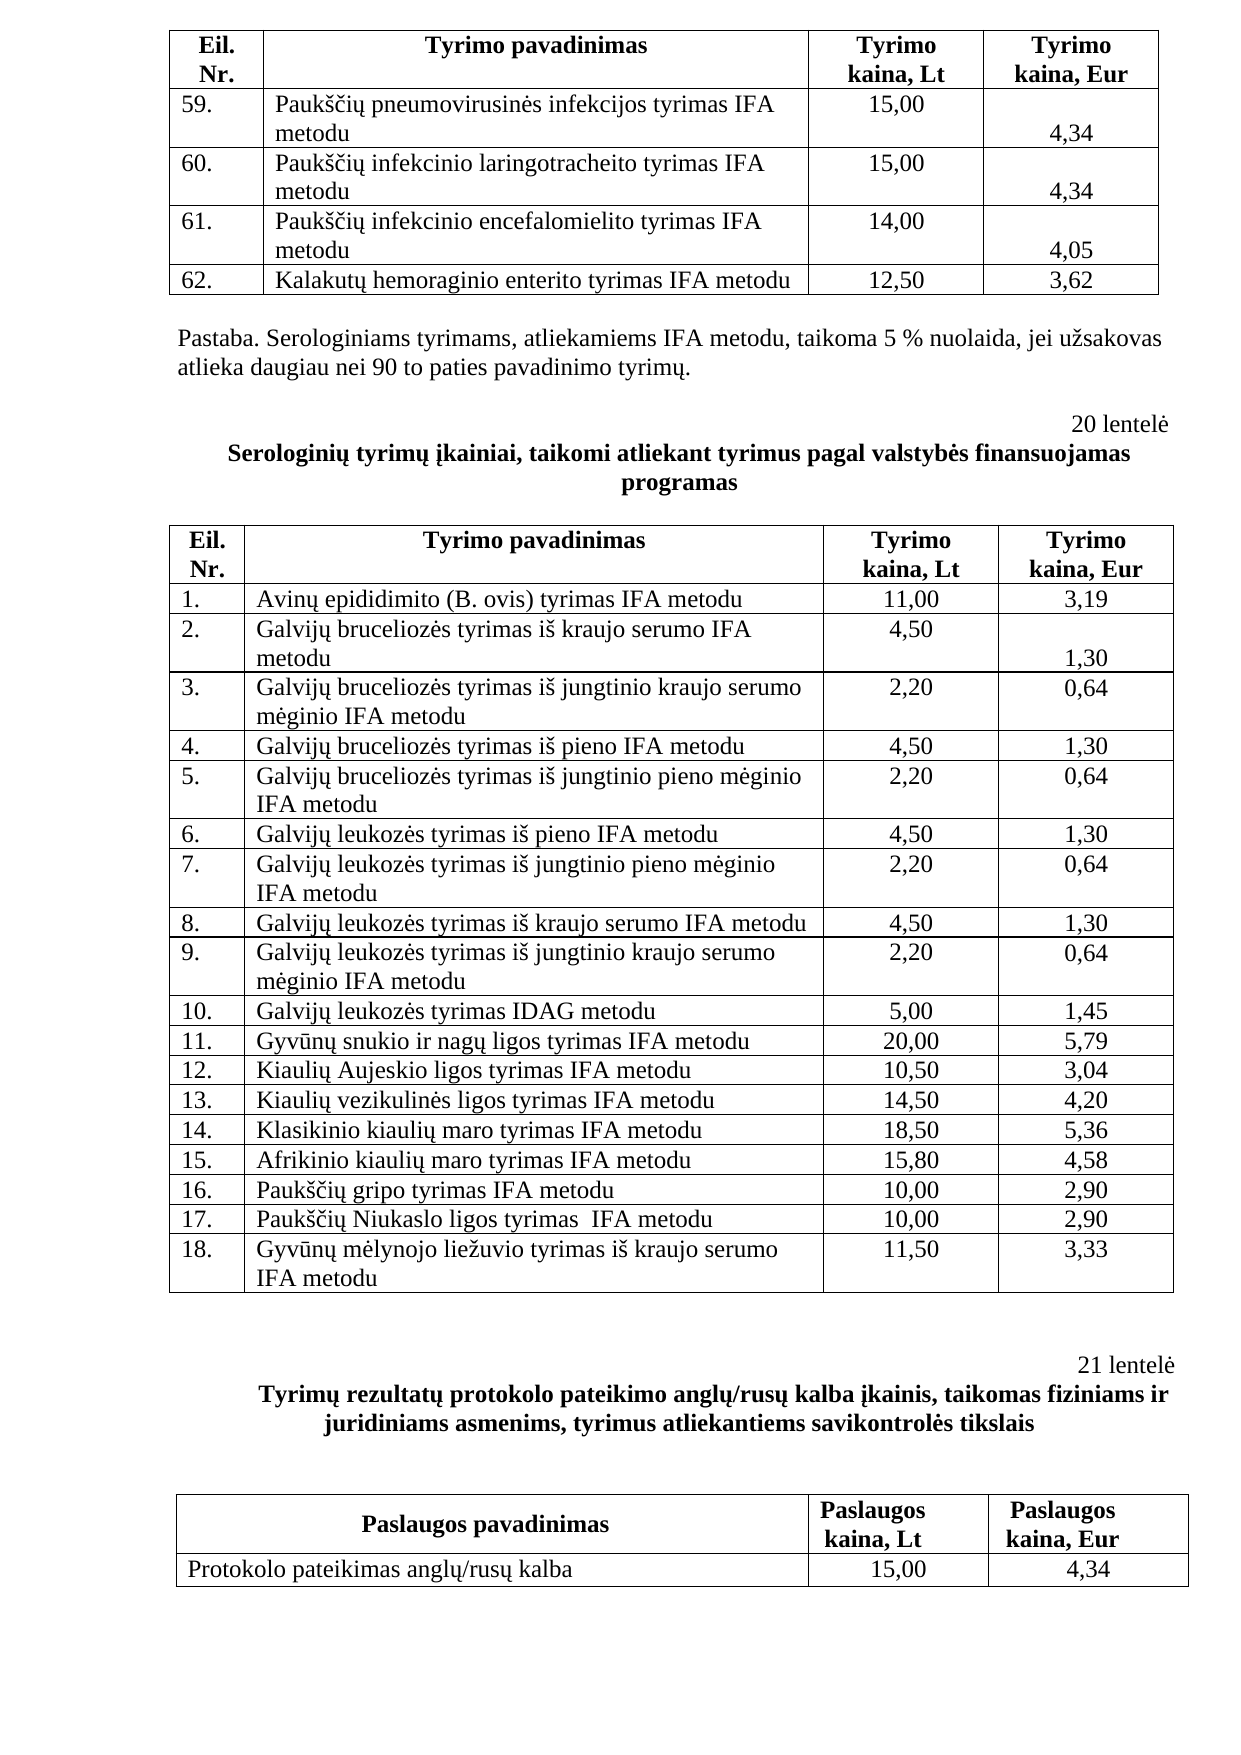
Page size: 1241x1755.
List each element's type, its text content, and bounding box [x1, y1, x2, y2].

table_header Tyrimo pavadinimas [245, 526, 823, 583]
table_cell Kiaulių Aujeskio ligos tyrimas IFA metodu [245, 1056, 823, 1084]
table_cell 0,64 [999, 761, 1173, 818]
table_cell Galvijų leukozės tyrimas iš kraujo serumo IFA metodu [245, 908, 823, 936]
table_cell 6. [170, 819, 244, 848]
table_cell 2,20 [824, 761, 998, 818]
table_cell 5. [170, 761, 244, 818]
table_cell 10. [170, 996, 244, 1025]
table_header Tyrimo pavadinimas [264, 31, 808, 88]
table_header Tyrimo kaina, Eur [984, 31, 1158, 88]
table_cell 15,00 [809, 89, 983, 147]
table_cell 12. [170, 1056, 244, 1084]
text 21 lentelė [177, 1350, 1181, 1379]
table_cell 18. [170, 1234, 244, 1292]
table_cell 2,20 [824, 938, 998, 995]
table_cell 1,30 [999, 614, 1173, 671]
table_cell Paukščių Niukaslo ligos tyrimas IFA metodu [245, 1205, 823, 1233]
table_cell 5,00 [824, 996, 998, 1025]
table_cell 0,64 [999, 673, 1173, 730]
table_cell 15,80 [824, 1145, 998, 1174]
table_cell 11. [170, 1026, 244, 1054]
table_cell 59. [170, 89, 263, 147]
table_cell Galvijų leukozės tyrimas iš pieno IFA metodu [245, 819, 823, 848]
table_cell 14,00 [809, 206, 983, 264]
table_cell 3. [170, 673, 244, 730]
table_cell Paukščių pneumovirusinės infekcijos tyrimas IFA metodu [264, 89, 808, 147]
table_cell 62. [170, 265, 263, 293]
table_cell 2. [170, 614, 244, 671]
table_header Eil. Nr. [170, 31, 263, 88]
table_cell 15. [170, 1145, 244, 1174]
table_cell Afrikinio kiaulių maro tyrimas IFA metodu [245, 1145, 823, 1174]
table_header Paslaugos pavadinimas [177, 1495, 808, 1553]
table_cell 4,58 [999, 1145, 1173, 1174]
table_cell 0,64 [999, 938, 1173, 995]
table_cell Paukščių infekcinio laringotracheito tyrimas IFA metodu [264, 148, 808, 205]
table_cell 14,50 [824, 1085, 998, 1114]
table_cell 4,20 [999, 1085, 1173, 1114]
table_cell 60. [170, 148, 263, 205]
table_cell 4. [170, 731, 244, 760]
table_cell 61. [170, 206, 263, 264]
table_cell 14. [170, 1115, 244, 1144]
table_cell 2,20 [824, 849, 998, 907]
table_cell 20,00 [824, 1026, 998, 1054]
table_cell 3,62 [984, 265, 1158, 293]
text 20 lentelė [177, 409, 1181, 438]
table_cell Galvijų bruceliozės tyrimas iš pieno IFA metodu [245, 731, 823, 760]
table_cell 10,00 [824, 1205, 998, 1233]
table_cell 1,30 [999, 908, 1173, 936]
table_cell 4,34 [984, 148, 1158, 205]
table_cell 4,34 [984, 89, 1158, 147]
table_cell 3,19 [999, 584, 1173, 613]
table_cell 2,90 [999, 1205, 1173, 1233]
table_cell 15,00 [809, 148, 983, 205]
table_cell 11,50 [824, 1234, 998, 1292]
table_cell Galvijų bruceliozės tyrimas iš jungtinio pieno mėginio IFA metodu [245, 761, 823, 818]
table_cell Galvijų leukozės tyrimas iš jungtinio kraujo serumo mėginio IFA metodu [245, 938, 823, 995]
table_cell 2,20 [824, 673, 998, 730]
table_cell 1,45 [999, 996, 1173, 1025]
table_header Eil. Nr. [170, 526, 244, 583]
table_cell 3,04 [999, 1056, 1173, 1084]
table_cell 1. [170, 584, 244, 613]
table_header Paslaugos kaina, Eur [989, 1495, 1188, 1553]
table_cell Galvijų leukozės tyrimas iš jungtinio pieno mėginio IFA metodu [245, 849, 823, 907]
table_cell 7. [170, 849, 244, 907]
table_cell 16. [170, 1175, 244, 1203]
text Tyrimų rezultatų protokolo pateikimo anglų/rusų kalba įkainis, taikomas fiziniams ir juridiniams asmenims, tyrimus atliekantiems savikontrolės tikslais [177, 1379, 1181, 1437]
table_cell 10,00 [824, 1175, 998, 1203]
table_cell Galvijų bruceliozės tyrimas iš kraujo serumo IFA metodu [245, 614, 823, 671]
table_cell 9. [170, 938, 244, 995]
table_cell Kiaulių vezikulinės ligos tyrimas IFA metodu [245, 1085, 823, 1114]
table_cell 4,50 [824, 908, 998, 936]
table_cell 4,50 [824, 819, 998, 848]
table_cell 12,50 [809, 265, 983, 293]
table_cell Paukščių infekcinio encefalomielito tyrimas IFA metodu [264, 206, 808, 264]
table_cell 1,30 [999, 731, 1173, 760]
table_cell 4,50 [824, 614, 998, 671]
table_cell 17. [170, 1205, 244, 1233]
table_cell 8. [170, 908, 244, 936]
table_cell 2,90 [999, 1175, 1173, 1203]
table_cell Avinų epididimito (B. ovis) tyrimas IFA metodu [245, 584, 823, 613]
table_cell Paukščių gripo tyrimas IFA metodu [245, 1175, 823, 1203]
table_cell Galvijų bruceliozės tyrimas iš jungtinio kraujo serumo mėginio IFA metodu [245, 673, 823, 730]
table_cell 4,50 [824, 731, 998, 760]
table_header Tyrimo kaina, Eur [999, 526, 1173, 583]
table_cell Kalakutų hemoraginio enterito tyrimas IFA metodu [264, 265, 808, 293]
table_cell 5,36 [999, 1115, 1173, 1144]
table_cell Gyvūnų mėlynojo liežuvio tyrimas iš kraujo serumo IFA metodu [245, 1234, 823, 1292]
table_cell 13. [170, 1085, 244, 1114]
table_cell Galvijų leukozės tyrimas IDAG metodu [245, 996, 823, 1025]
table_cell 11,00 [824, 584, 998, 613]
table_cell Protokolo pateikimas anglų/rusų kalba [177, 1554, 808, 1586]
table_cell 5,79 [999, 1026, 1173, 1054]
text Serologinių tyrimų įkainiai, taikomi atliekant tyrimus pagal valstybės finansuojamas programas [177, 438, 1181, 496]
table_cell 3,33 [999, 1234, 1173, 1292]
text Pastaba. Serologiniams tyrimams, atliekamiems IFA metodu, taikoma 5 % nuolaida, jei užsakovas atlieka daugiau nei 90 to paties pavadinimo tyrimų. [177, 323, 1181, 381]
table_cell 15,00 [809, 1554, 988, 1586]
table_cell 0,64 [999, 849, 1173, 907]
table_header Tyrimo kaina, Lt [809, 31, 983, 88]
table_header Tyrimo kaina, Lt [824, 526, 998, 583]
table_cell Gyvūnų snukio ir nagų ligos tyrimas IFA metodu [245, 1026, 823, 1054]
table_cell Klasikinio kiaulių maro tyrimas IFA metodu [245, 1115, 823, 1144]
table_cell 4,34 [989, 1554, 1188, 1586]
table_cell 10,50 [824, 1056, 998, 1084]
table_header Paslaugos kaina, Lt [809, 1495, 988, 1553]
table_cell 4,05 [984, 206, 1158, 264]
table_cell 1,30 [999, 819, 1173, 848]
table_cell 18,50 [824, 1115, 998, 1144]
